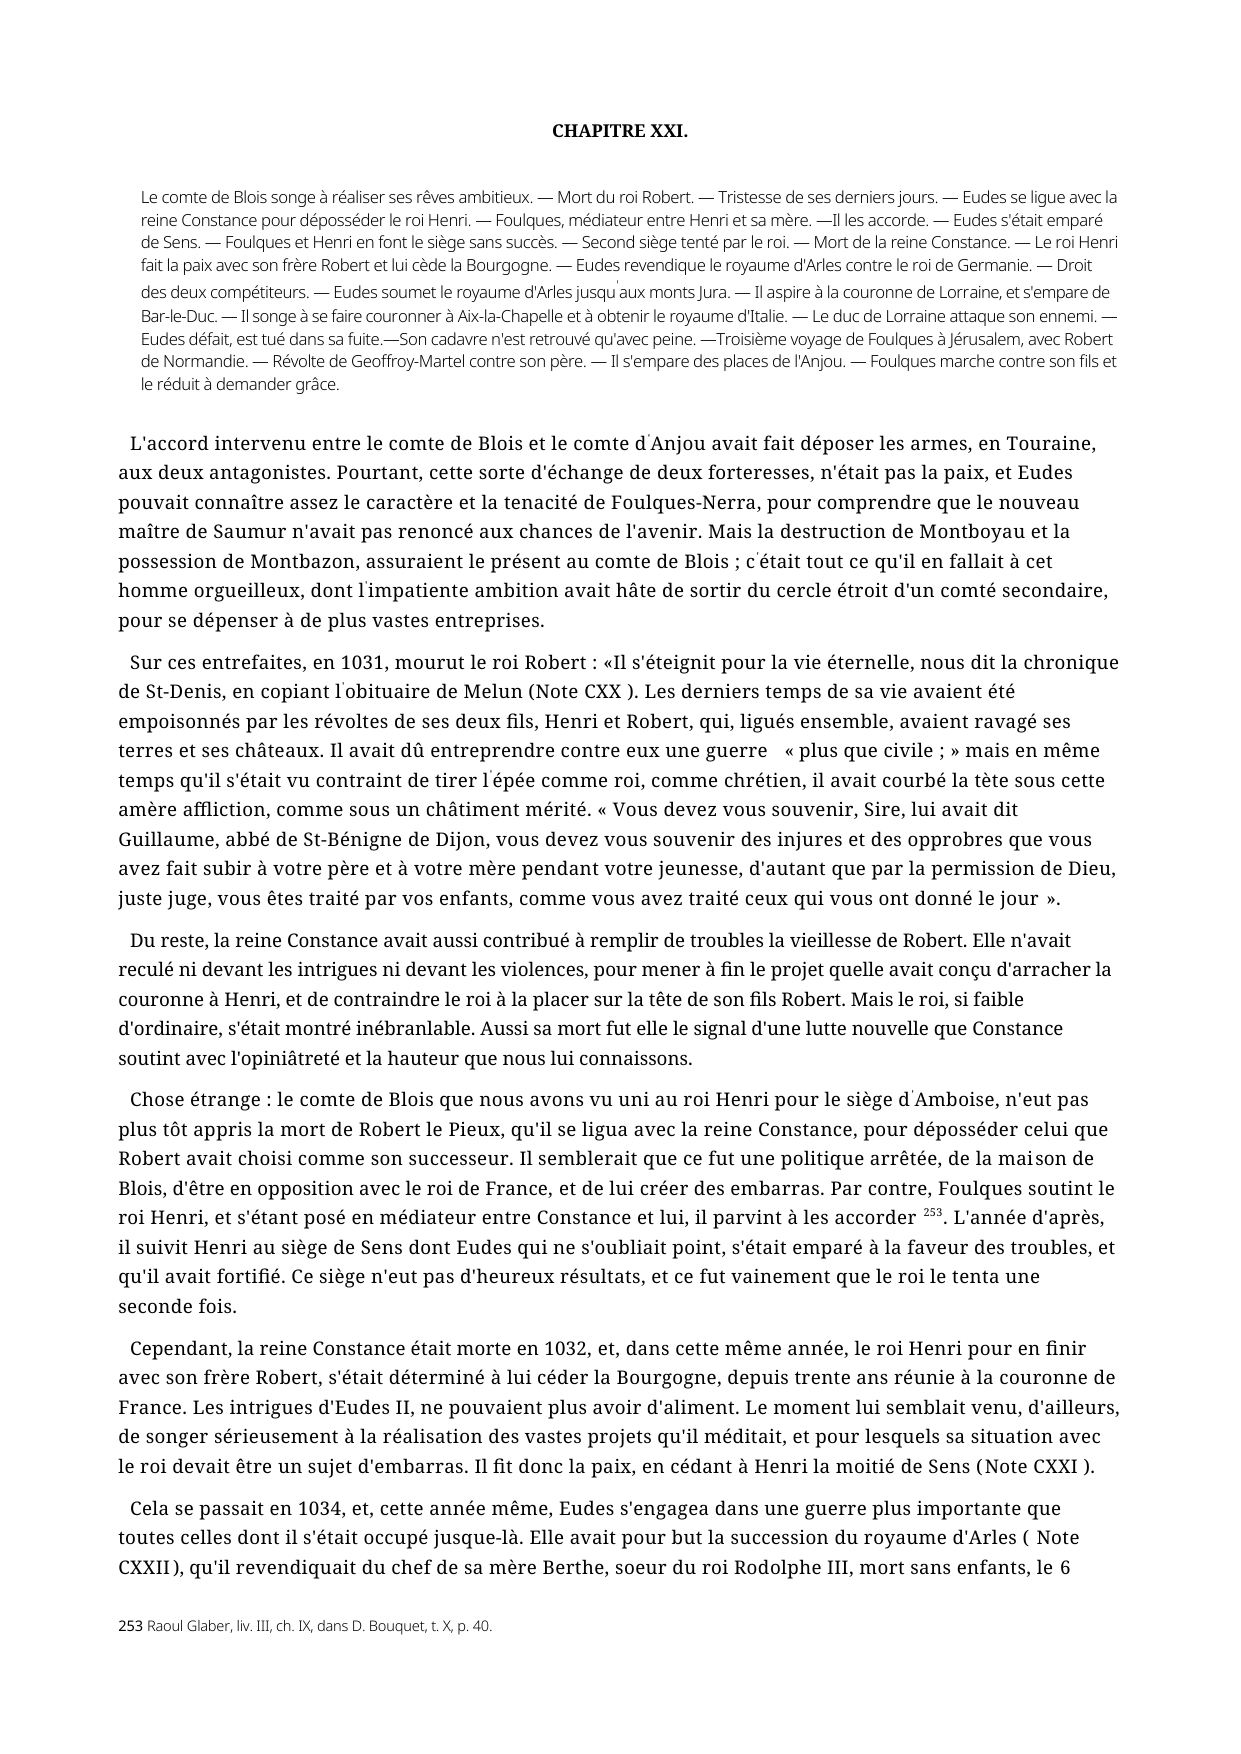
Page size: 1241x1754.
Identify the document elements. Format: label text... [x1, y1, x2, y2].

subtitle Le comte de Blois songe à réaliser ses rêves ambitieux. — Mort du roi Robert. — Tristesse de ses derniers jours. — Eudes se ligue avec la reine Constance pour déposséder le roi Henri. — Foulques, médiateur entre Henri et sa mère. —Il les accorde. — Eudes s'était emparé de Sens. — Foulques et Henri en font le siège sans succès. — Second siège tenté par le roi. — Mort de la reine Constance. — Le roi Henri fait la paix avec son frère Robert et lui cède la Bourgogne. — Eudes revendique le royaume d'Arles contre le roi de Germanie. — Droit des deux compétiteurs. — Eudes soumet le royaume d'Arles jusqu'aux monts Jura. — Il aspire à la couronne de Lorraine, et s'empare de Bar-le-Duc. — Il songe à se faire couronner à Aix-la-Chapelle et à obtenir le royaume d'Italie. — Le duc de Lorraine attaque son ennemi. — Eudes défait, est tué dans sa fuite.—Son cadavre n'est retrouvé qu'avec peine. —Troisième voyage de Foulques à Jérusalem, avec Robert de Normandie. — Révolte de Geoffroy-Martel contre son père. — Il s'empare des places de l'Anjou. — Foulques marche contre son fils et le réduit à demander grâce. [141, 185, 1122, 396]
text Cependant, la reine Constance était morte en 1032, et, dans cette même année, le roi Henri pour en finir avec son frère Robert, s'était déterminé à lui céder la Bourgogne, depuis trente ans réunie à la couronne de France. Les intrigues d'Eudes II, ne pouvaient plus avoir d'aliment. Le moment lui semblait venu, d'ailleurs, de songer sérieusement à la réalisation des vastes projets qu'il méditait, et pour lesquels sa situation avec le roi devait être un sujet d'embarras. Il fit donc la paix, en cédant à Henri la moitié de Sens (Note CXXI ). [118, 1331, 1122, 1478]
subtitle CHAPITRE XXI. [118, 118, 1122, 142]
text Cela se passait en 1034, et, cette année même, Eudes s'engagea dans une guerre plus importante que toutes celles dont il s'était occupé jusque-là. Elle avait pour but la succession du royaume d'Arles ( Note CXXII ), qu'il revendiquait du chef de sa mère Berthe, soeur du roi Rodolphe III, mort sans enfants, le 6 [118, 1491, 1122, 1579]
text Du reste, la reine Constance avait aussi contribué à remplir de troubles la vieillesse de Robert. Elle n'avait reculé ni devant les intrigues ni devant les violences, pour mener à fin le projet quelle avait conçu d'arracher la couronne à Henri, et de contraindre le roi à la placer sur la tête de son fils Robert. Mais le roi, si faible d'ordinaire, s'était montré inébranlable. Aussi sa mort fut elle le signal d'une lutte nouvelle que Constance soutint avec l'opiniâtreté et la hauteur que nous lui connaissons. [118, 923, 1122, 1070]
text L'accord intervenu entre le comte de Blois et le comte d'Anjou avait fait déposer les armes, en Touraine, aux deux antagonistes. Pourtant, cette sorte d'échange de deux forteresses, n'était pas la paix, et Eudes pouvait connaître assez le caractère et la tenacité de Foulques-Nerra, pour comprendre que le nouveau maître de Saumur n'avait pas renoncé aux chances de l'avenir. Mais la destruction de Montboyau et la possession de Montbazon, assuraient le présent au comte de Blois ; c'était tout ce qu'il en fallait à cet homme orgueilleux, dont l'impatiente ambition avait hâte de sortir du cercle étroit d'un comté secondaire, pour se dépenser à de plus vastes entreprises. [118, 426, 1122, 633]
text Raoul Glaber, liv. III, ch. IX, dans D. Bouquet, t. X, p. 40. [118, 1616, 1122, 1636]
text Sur ces entrefaites, en 1031, mourut le roi Robert : «Il s'éteignit pour la vie éternelle, nous dit la chronique de St-Denis, en copiant l'obituaire de Melun (Note CXX ). Les derniers temps de sa vie avaient été empoisonnés par les révoltes de ses deux fils, Henri et Robert, qui, ligués ensemble, avaient ravagé ses terres et ses châteaux. Il avait dû entreprendre contre eux une guerre « plus que civile ; » mais en même temps qu'il s'était vu contraint de tirer l'épée comme roi, comme chrétien, il avait courbé la tète sous cette amère affliction, comme sous un châtiment mérité. « Vous devez vous souvenir, Sire, lui avait dit Guillaume, abbé de St-Bénigne de Dijon, vous devez vous souvenir des injures et des opprobres que vous avez fait subir à votre père et à votre mère pendant votre jeunesse, d'autant que par la permission de Dieu, juste juge, vous êtes traité par vos enfants, comme vous avez traité ceux qui vous ont donné le jour ». [118, 645, 1122, 910]
text Chose étrange : le comte de Blois que nous avons vu uni au roi Henri pour le siège d'Amboise, n'eut pas plus tôt appris la mort de Robert le Pieux, qu'il se ligua avec la reine Constance, pour déposséder celui que Robert avait choisi comme son successeur. Il semblerait que ce fut une politique arrêtée, de la maison de Blois, d'être en opposition avec le roi de France, et de lui créer des embarras. Par contre, Foulques soutint le roi Henri, et s'étant posé en médiateur entre Constance et lui, il parvint à les accorder . L'année d'après, il suivit Henri au siège de Sens dont Eudes qui ne s'oubliait point, s'était emparé à la faveur des troubles, et qu'il avait fortifié. Ce siège n'eut pas d'heureux résultats, et ce fut vainement que le roi le tenta une seconde fois. [118, 1083, 1122, 1319]
